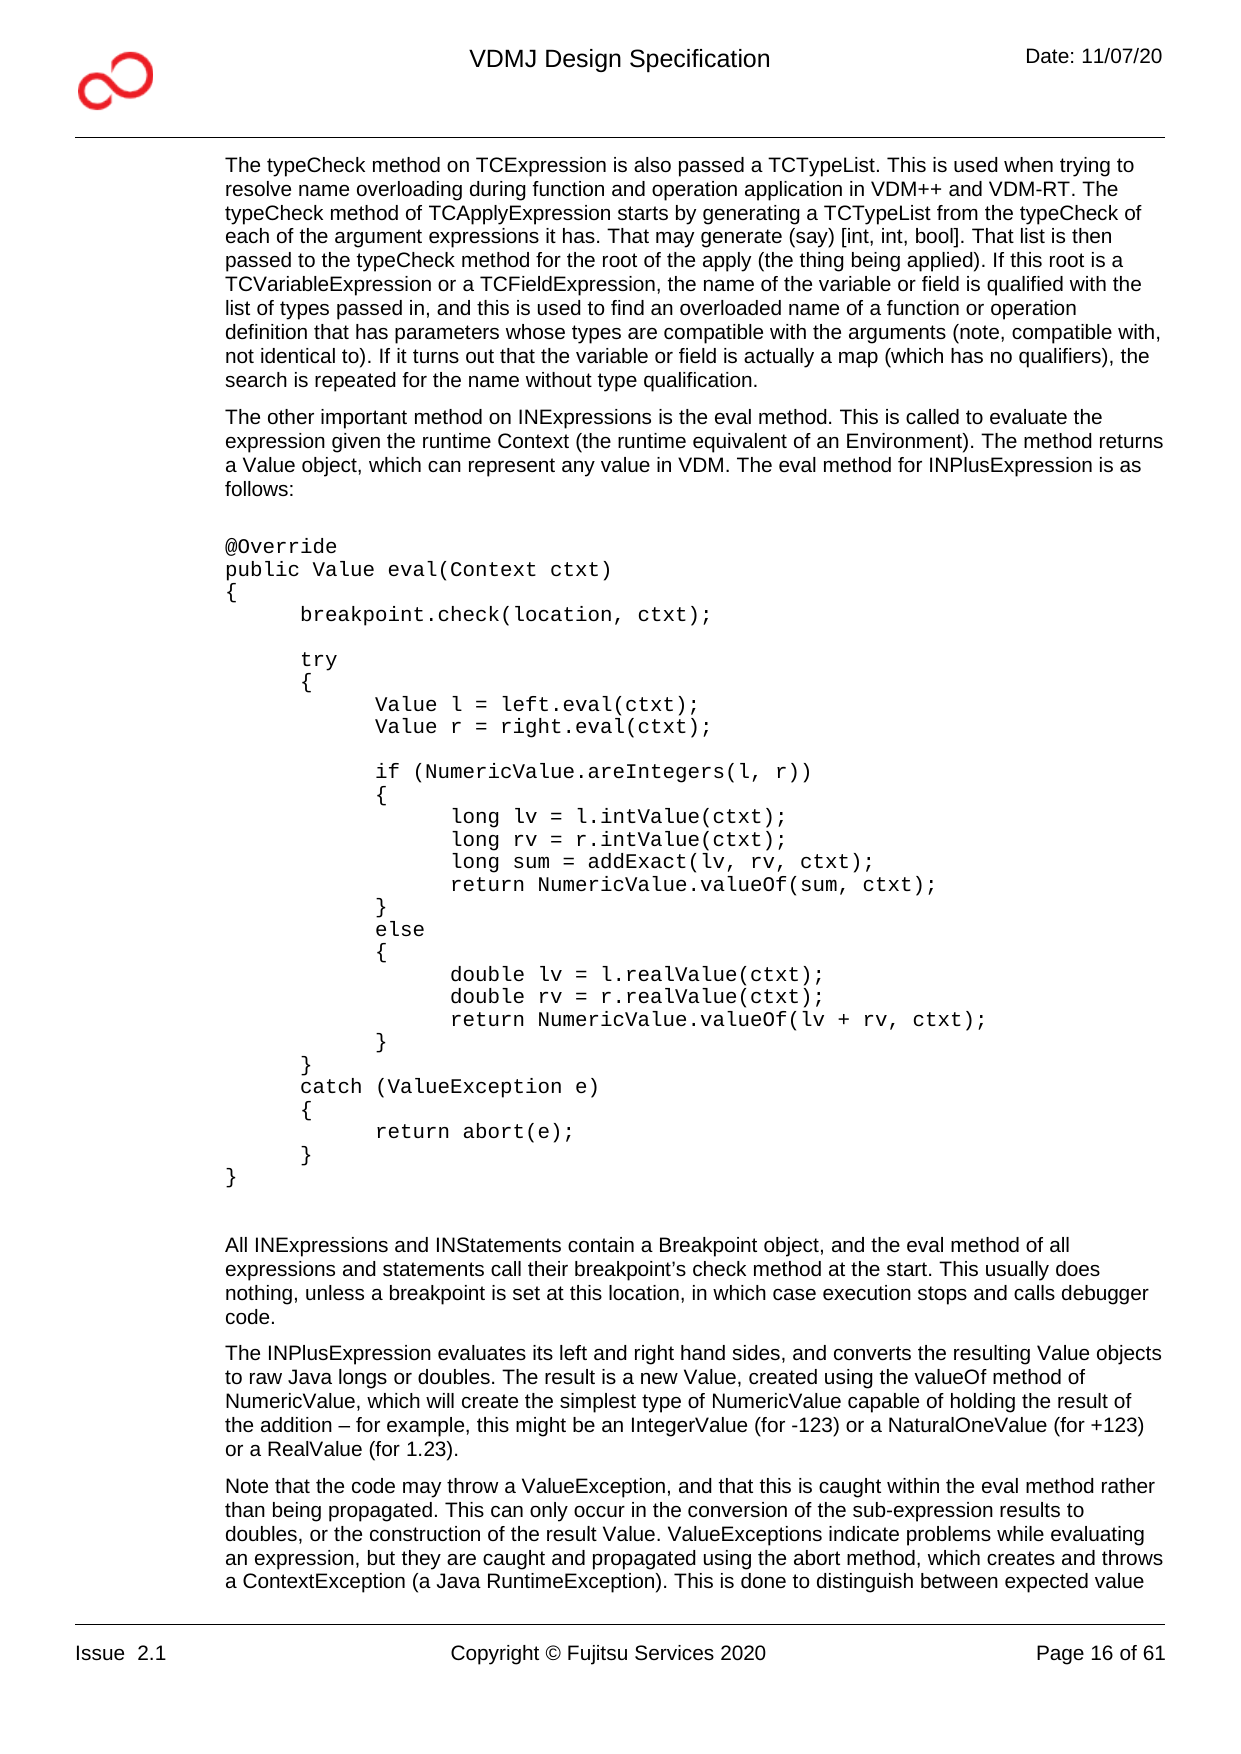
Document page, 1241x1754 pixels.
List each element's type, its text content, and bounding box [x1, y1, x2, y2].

text Value l = left.eval(ctxt); [225, 693, 1165, 716]
text } [225, 1143, 1165, 1166]
text { [225, 783, 1165, 806]
text Note that the code may throw a ValueException, and that this is caught within the eval method rather than being propagated. This can only occur in the conversion of the sub-expression results to doubles, or the construction of the result Value. ValueExceptions indicate problems while evaluating an expression, but they are caught and propagated using the abort method, which creates and throws a ContextException (a Java RuntimeException). This is done to distinguish between expected value [225, 1474, 1165, 1594]
text { [225, 671, 1165, 693]
text The other important method on INExpressions is the eval method. This is called to evaluate the expression given the runtime Context (the runtime equivalent of an Environment). The method returns a Value object, which can represent any value in VDM. The eval method for INPlusExpression is as follows: [225, 405, 1165, 501]
text } [225, 1166, 1165, 1188]
text The typeCheck method on TCExpression is also passed a TCTypeList. This is used when trying to resolve name overloading during function and operation application in VDM++ and VDM-RT. The typeCheck method of TCApplyExpression starts by generating a TCTypeList from the typeCheck of each of the argument expressions it has. That may generate (say) [int, int, bool]. That list is then passed to the typeCheck method for the root of the apply (the thing being applied). If this root is a TCVariableExpression or a TCFieldExpression, the name of the variable or field is qualified with the list of types passed in, and this is used to find an overloaded name of a function or operation definition that has parameters whose types are compatible with the arguments (note, compatible with, not identical to). If it turns out that the variable or field is actually a map (which has no qualifiers), the search is repeated for the name without type qualification. [225, 153, 1165, 392]
text long lv = l.intValue(ctxt); [225, 806, 1165, 828]
text double rv = r.realValue(ctxt); [225, 986, 1165, 1008]
text long rv = r.intValue(ctxt); [225, 828, 1165, 851]
text { [225, 941, 1165, 963]
text double lv = l.realValue(ctxt); [225, 963, 1165, 986]
text else [225, 918, 1165, 941]
text The INPlusExpression evaluates its left and right hand sides, and converts the resulting Value objects to raw Java longs or doubles. The result is a new Value, created using the valueOf method of NumericValue, which will create the simplest type of NumericValue capable of holding the result of the addition – for example, this might be an IntegerValue (for -123) or a NaturalOneValue (for +123) or a RealValue (for 1.23). [225, 1342, 1165, 1461]
text } [225, 1031, 1165, 1053]
text return abort(e); [225, 1121, 1165, 1143]
text return NumericValue.valueOf(sum, ctxt); [225, 873, 1165, 896]
text long sum = addExact(lv, rv, ctxt); [225, 851, 1165, 873]
text } [225, 1053, 1165, 1076]
text @Override [225, 536, 1165, 558]
text public Value eval(Context ctxt) [225, 558, 1165, 581]
text catch (ValueException e) [225, 1076, 1165, 1098]
text try [225, 648, 1165, 671]
text Value r = right.eval(ctxt); [225, 716, 1165, 738]
text return NumericValue.valueOf(lv + rv, ctxt); [225, 1008, 1165, 1031]
text if (NumericValue.areIntegers(l, r)) [225, 761, 1165, 783]
text breakpoint.check(location, ctxt); [225, 603, 1165, 626]
text { [225, 581, 1165, 603]
text } [225, 896, 1165, 918]
picture [78, 44, 153, 120]
text { [225, 1098, 1165, 1121]
text All INExpressions and INStatements contain a Breakpoint object, and the eval method of all expressions and statements call their breakpoint’s check method at the start. This usually does nothing, unless a breakpoint is set at this location, in which case execution stops and calls debugger code. [225, 1233, 1165, 1329]
